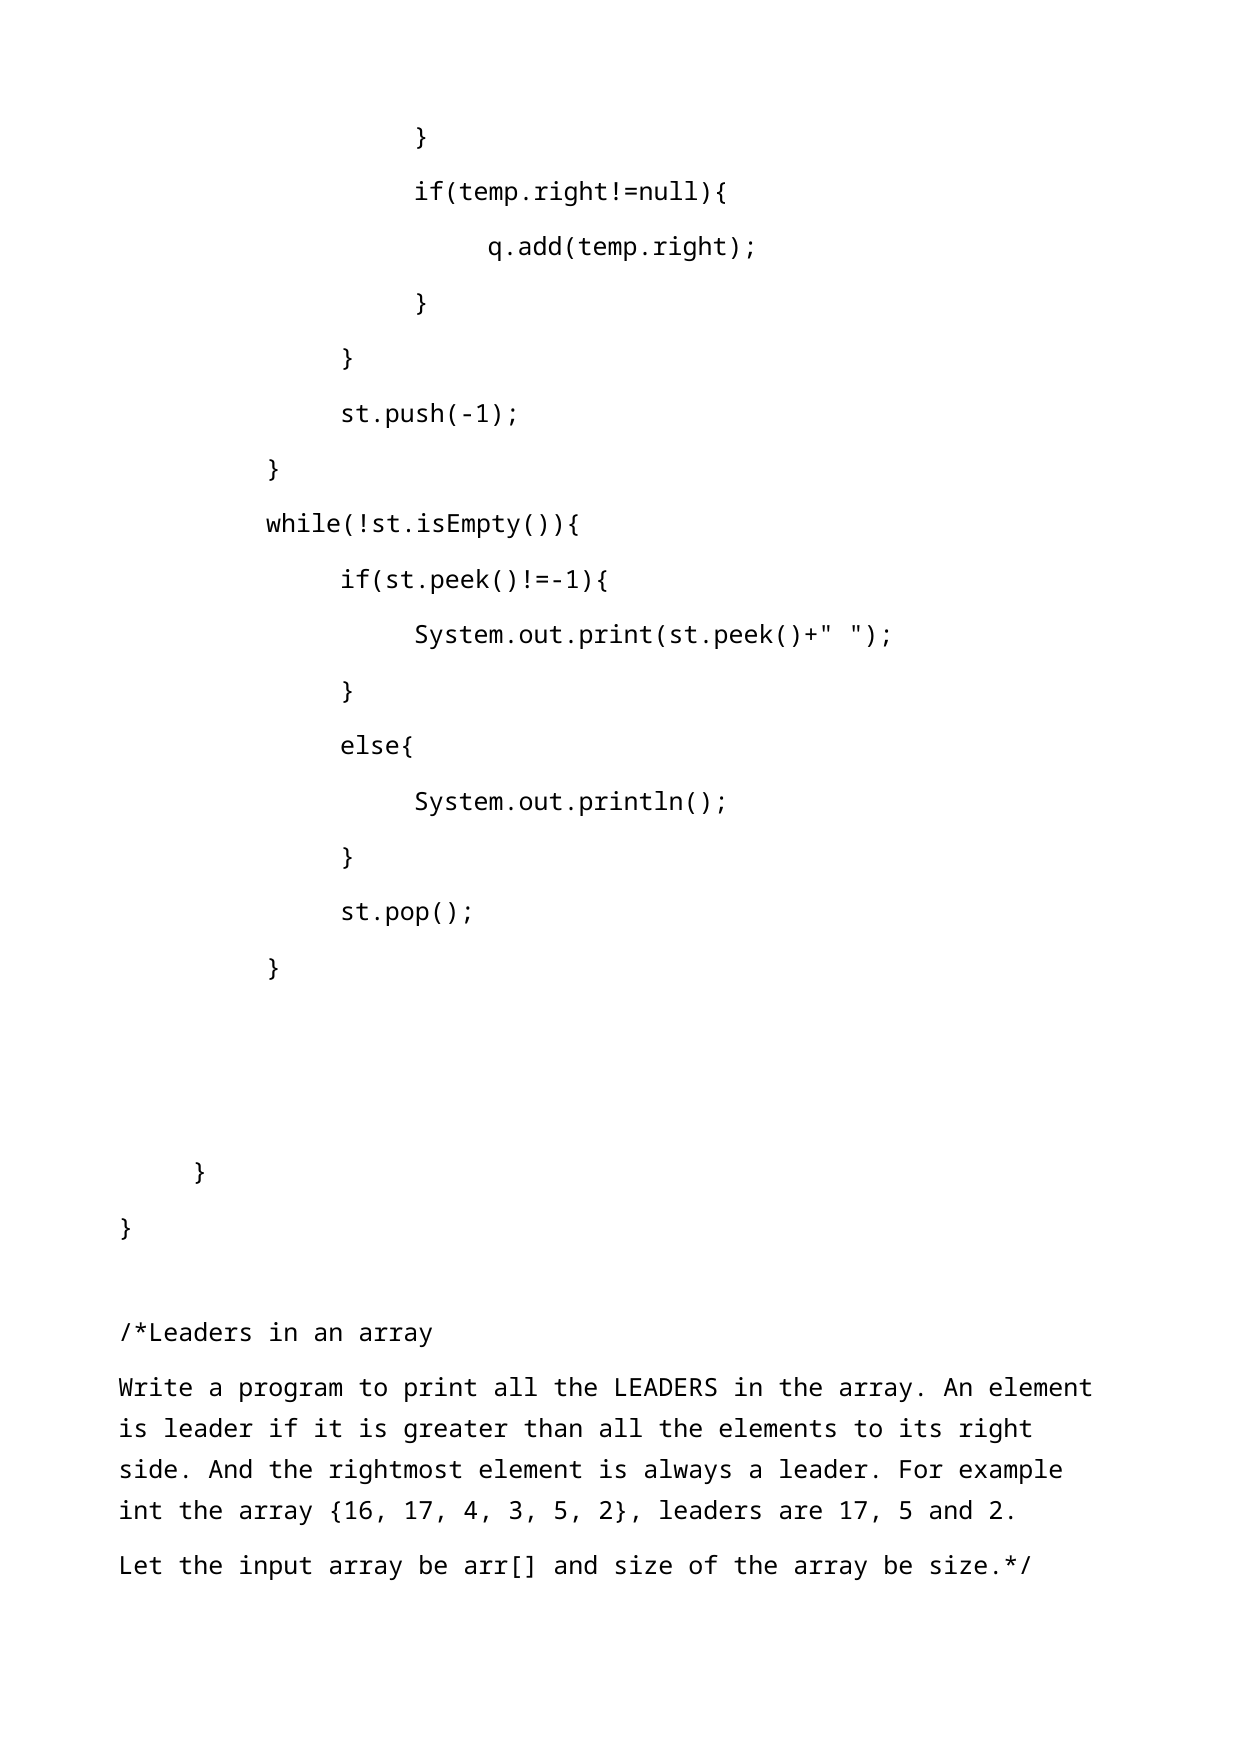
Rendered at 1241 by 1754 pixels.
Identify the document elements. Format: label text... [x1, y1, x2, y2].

text if(st.peek()!=-1){ [118, 561, 1122, 596]
text st.pop(); [118, 894, 1122, 928]
text if(temp.right!=null){ [118, 173, 1122, 208]
text } [118, 838, 1122, 873]
text /*Leaders in an array [118, 1314, 1122, 1348]
text } [118, 451, 1122, 485]
text Write a program to print all the LEADERS in the array. An element is leader if it is greater than all the elements to its right side. And the rightmost element is always a leader. For example int the array {16, 17, 4, 3, 5, 2}, leaders are 17, 5 and 2. [118, 1370, 1122, 1526]
text else{ [118, 728, 1122, 762]
text } [118, 118, 1122, 152]
text } [118, 1209, 1122, 1243]
text } [118, 672, 1122, 706]
text System.out.println(); [118, 783, 1122, 817]
text q.add(temp.right); [118, 229, 1122, 263]
text System.out.print(st.peek()+" "); [118, 617, 1122, 651]
text } [118, 949, 1122, 983]
text st.push(-1); [118, 395, 1122, 429]
text } [118, 284, 1122, 318]
text } [118, 1154, 1122, 1188]
text Let the input array be arr[] and size of the array be size.*/ [118, 1548, 1122, 1582]
text } [118, 340, 1122, 374]
text while(!st.isEmpty()){ [118, 506, 1122, 540]
